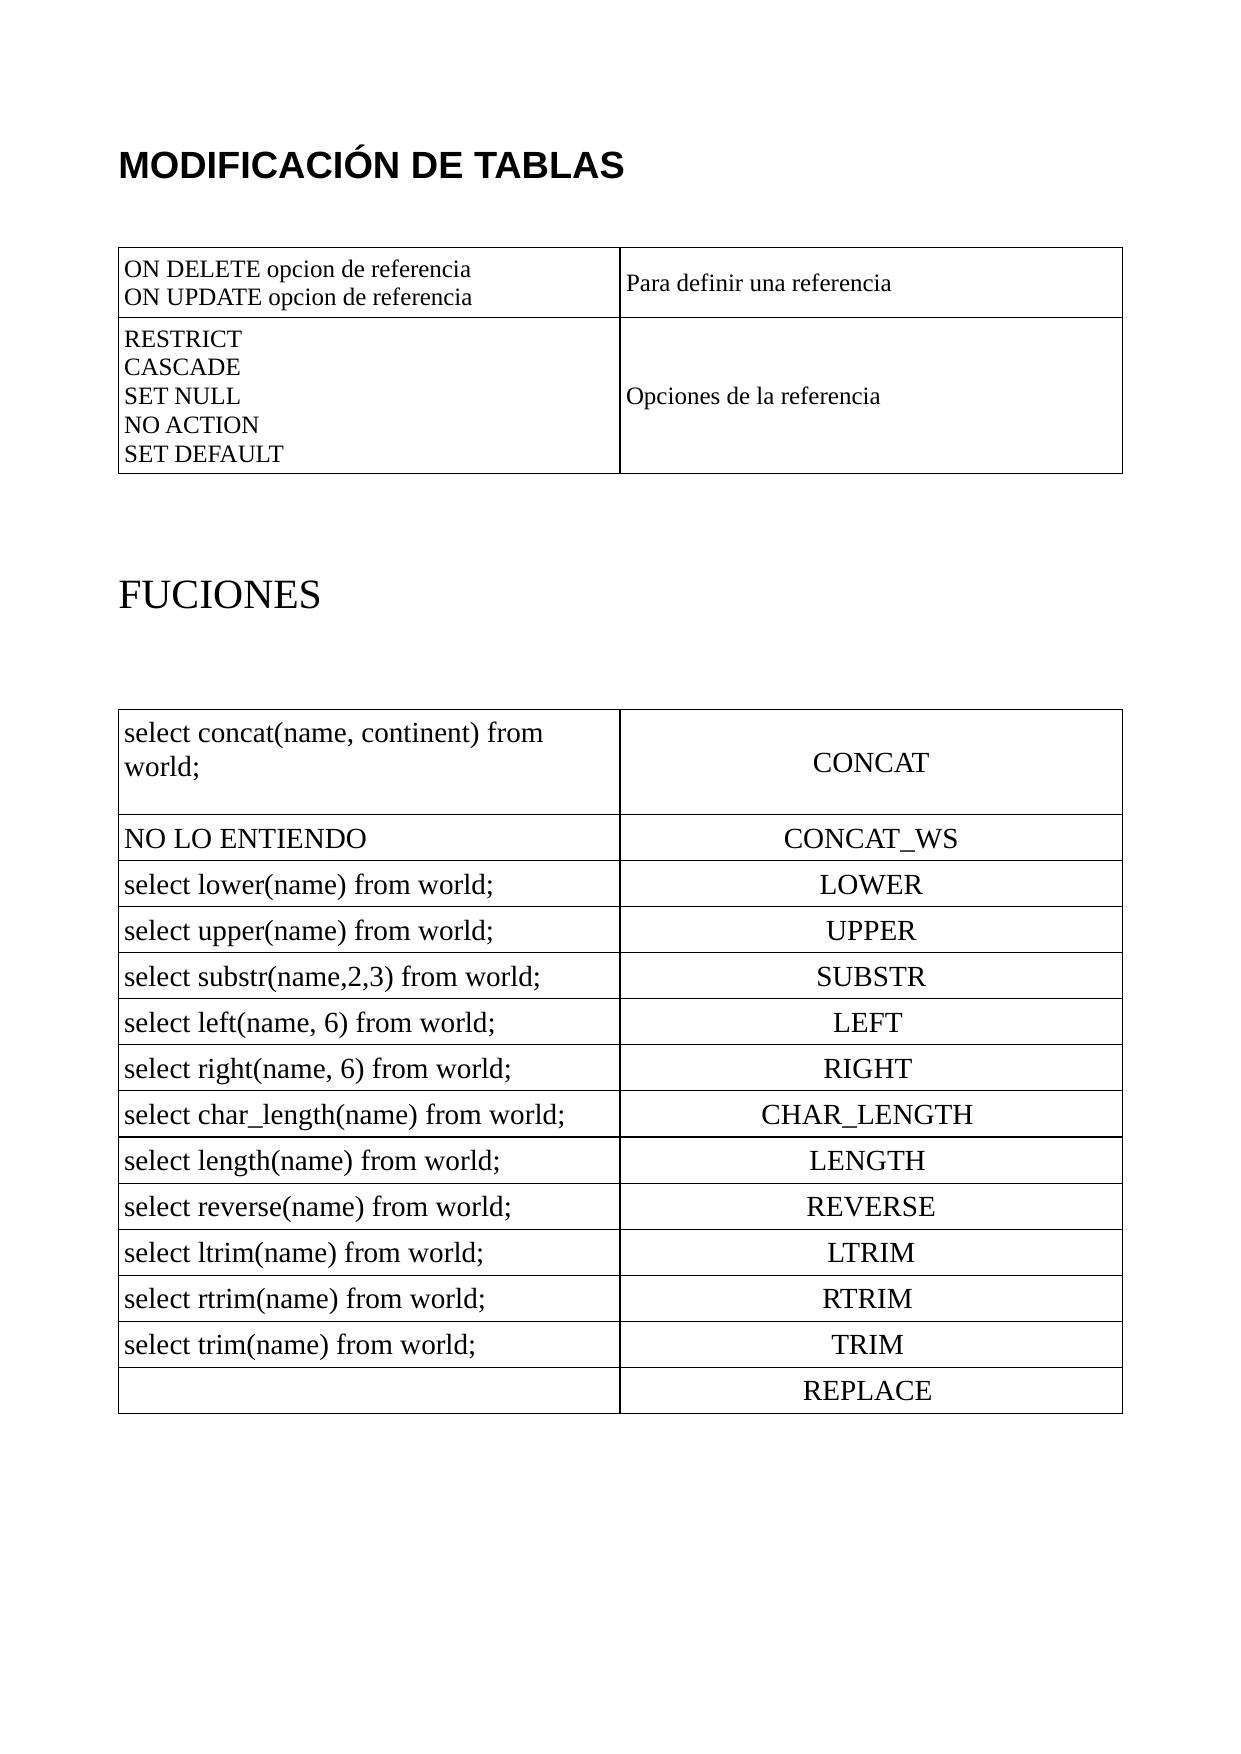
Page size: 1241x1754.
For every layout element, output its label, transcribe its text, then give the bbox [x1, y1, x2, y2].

subtitle MODIFICACIÓN DE TABLAS [118, 143, 1122, 187]
table_cell RIGHT [621, 1045, 1122, 1090]
table_header select concat(name, continent) from world; [119, 710, 619, 814]
table_cell select upper(name) from world; [119, 907, 619, 952]
table_cell TRIM [621, 1322, 1122, 1367]
table_header ON DELETE opcion de referencia ON UPDATE opcion de referencia [119, 248, 619, 317]
table_header CONCAT [621, 710, 1122, 814]
table_cell Opciones de la referencia [621, 318, 1122, 473]
table_cell NO LO ENTIENDO [119, 815, 619, 860]
table_header Para definir una referencia [621, 248, 1122, 317]
table_cell select length(name) from world; [119, 1138, 619, 1182]
table_cell RESTRICT CASCADE SET NULL NO ACTION SET DEFAULT [119, 318, 619, 473]
table_cell REVERSE [621, 1184, 1122, 1228]
table_cell select right(name, 6) from world; [119, 1045, 619, 1090]
table_cell LOWER [621, 861, 1122, 906]
table_cell select trim(name) from world; [119, 1322, 619, 1367]
text FUCIONES [118, 569, 1122, 617]
table_cell select rtrim(name) from world; [119, 1276, 619, 1321]
table_cell select char_length(name) from world; [119, 1091, 619, 1136]
table_cell LTRIM [621, 1230, 1122, 1274]
table_cell LEFT [621, 999, 1122, 1044]
table_cell RTRIM [621, 1276, 1122, 1321]
table_cell select reverse(name) from world; [119, 1184, 619, 1228]
table_cell CONCAT_WS [621, 815, 1122, 860]
table_cell select substr(name,2,3) from world; [119, 953, 619, 998]
table_cell select ltrim(name) from world; [119, 1230, 619, 1274]
table_cell select lower(name) from world; [119, 861, 619, 906]
table_cell SUBSTR [621, 953, 1122, 998]
table_cell UPPER [621, 907, 1122, 952]
table_cell LENGTH [621, 1138, 1122, 1182]
table_cell CHAR_LENGTH [621, 1091, 1122, 1136]
table_cell [119, 1368, 619, 1413]
table_cell REPLACE [621, 1368, 1122, 1413]
table_cell select left(name, 6) from world; [119, 999, 619, 1044]
